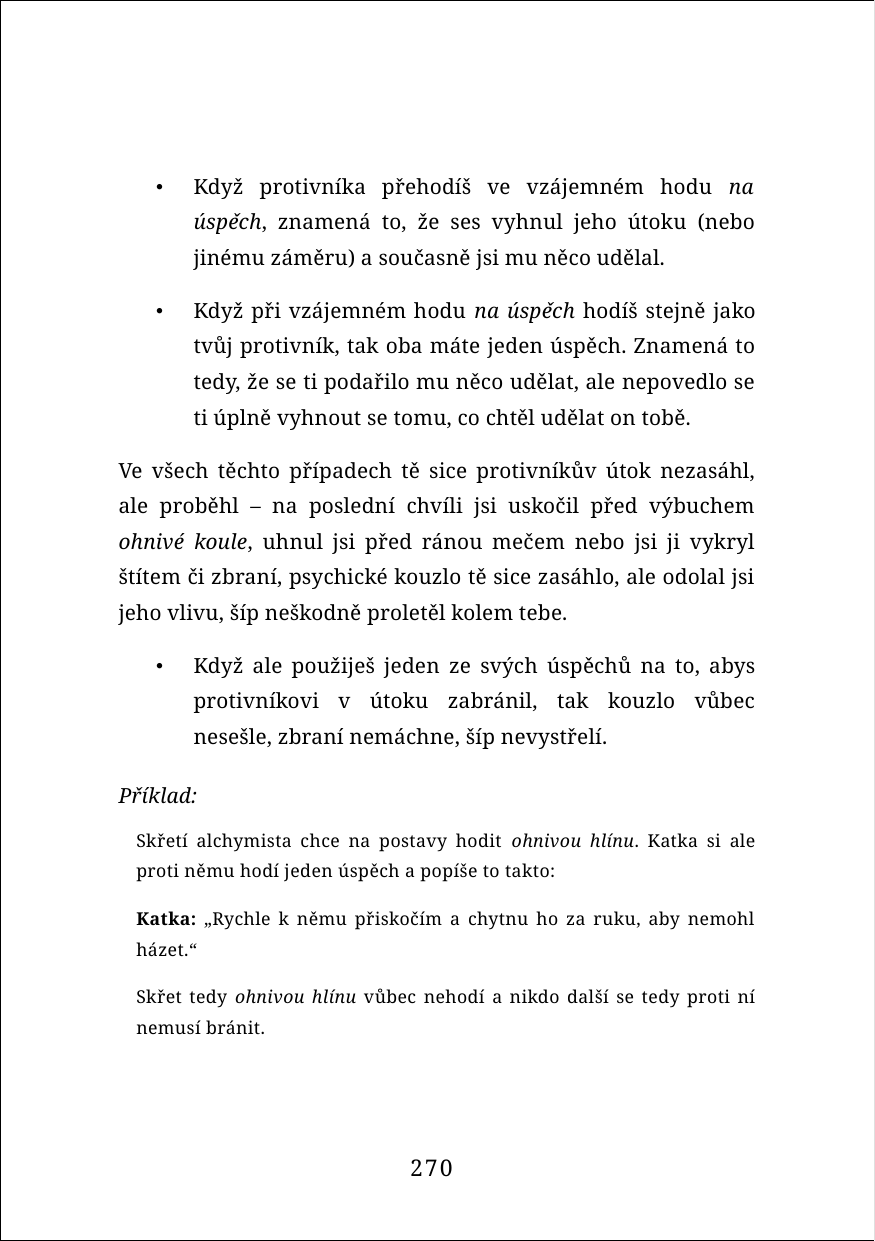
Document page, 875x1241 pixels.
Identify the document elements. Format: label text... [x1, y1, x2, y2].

list Když protivníka přehodíš ve vzájemném hodu na úspěch, znamená to, že ses vyhnul jeho útoku (nebo jinému záměru) a současně jsi mu něco udělal. [156, 172, 756, 271]
list Když při vzájemném hodu na úspěch hodíš stejně jako tvůj protivník, tak oba máte jeden úspěch. Znamená to tedy, že se ti podařilo mu něco udělat, ale nepovedlo se ti úplně vyhnout se tomu, co chtěl udělat on tobě. [156, 296, 756, 431]
text Skřet tedy ohnivou hlínu vůbec nehodí a nikdo další se tedy proti ní nemusí bránit. [136, 985, 756, 1039]
text Příklad: [118, 781, 756, 810]
text Katka: „Rychle k němu přiskočím a chytnu ho za ruku, aby nemohl házet.“ [136, 907, 756, 961]
text Skřetí alchymista chce na postavy hodit ohnivou hlínu. Katka si ale proti němu hodí jeden úspěch a popíše to takto: [136, 829, 756, 883]
text Ve všech těchto případech tě sice protivníkův útok nezasáhl, ale proběhl – na poslední chvíli jsi uskočil před výbuchem ohnivé koule, uhnul jsi před ránou mečem nebo jsi ji vykryl štítem či zbraní, psychické kouzlo tě sice zasáhlo, ale odolal jsi jeho vlivu, šíp neškodně proletěl kolem tebe. [118, 456, 756, 626]
list Když ale použiješ jeden ze svých úspěchů na to, abys protivníkovi v útoku zabránil, tak kouzlo vůbec nesešle, zbraní nemáchne, šíp nevystřelí. [156, 651, 756, 751]
